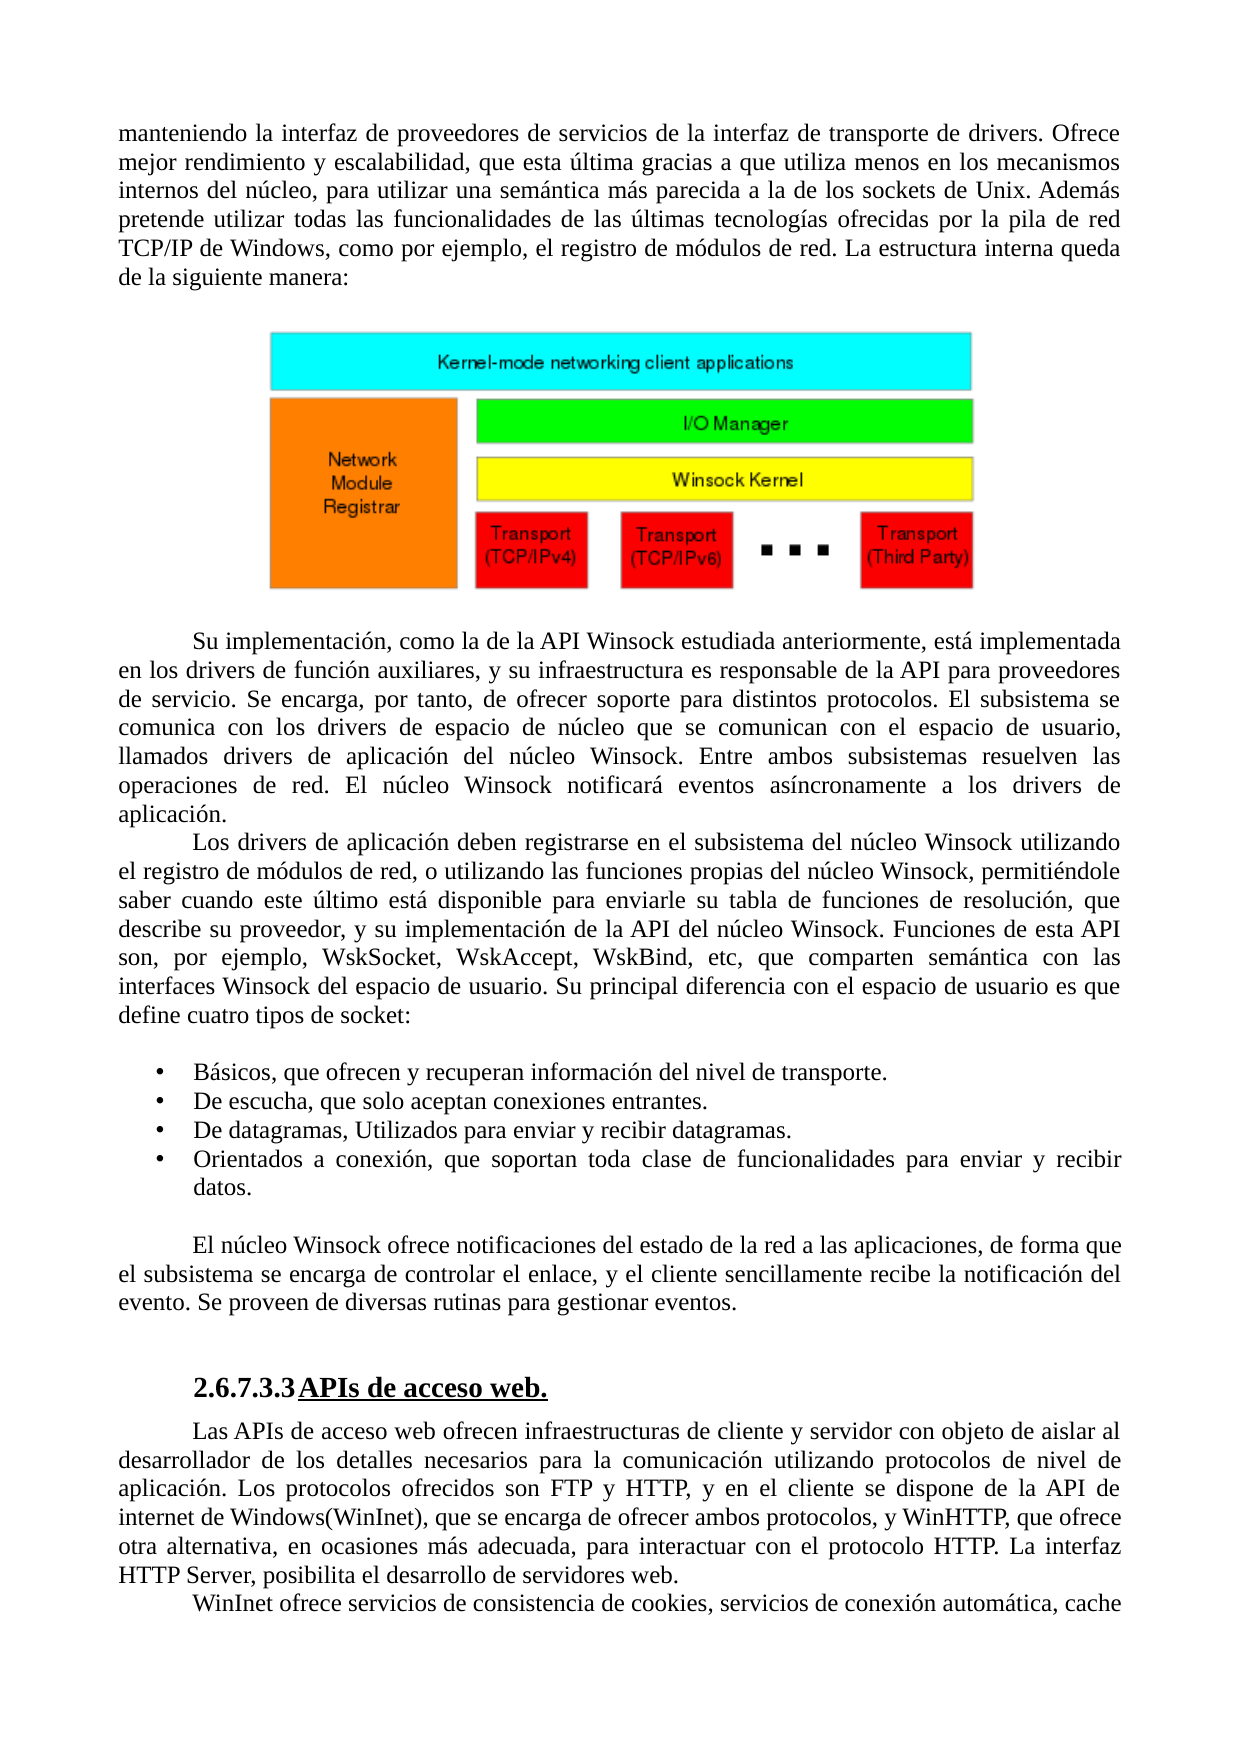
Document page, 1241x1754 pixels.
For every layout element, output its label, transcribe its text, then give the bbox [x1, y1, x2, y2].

text WinInet ofrece servicios de consistencia de cookies, servicios de conexión automática, cache [118, 1588, 1122, 1617]
subtitle APIs de acceso web. [193, 1370, 1122, 1403]
text Su implementación, como la de la API Winsock estudiada anteriormente, está implementada en los drivers de función auxiliares, y su infraestructura es responsable de la API para proveedores de servicio. Se encarga, por tanto, de ofrecer soporte para distintos protocolos. El subsistema se comunica con los drivers de espacio de núcleo que se comunican con el espacio de usuario, llamados drivers de aplicación del núcleo Winsock. Entre ambos subsistemas resuelven las operaciones de red. El núcleo Winsock notificará eventos asíncronamente a los drivers de aplicación. [118, 626, 1122, 827]
text Las APIs de acceso web ofrecen infraestructuras de cliente y servidor con objeto de aislar al desarrollador de los detalles necesarios para la comunicación utilizando protocolos de nivel de aplicación. Los protocolos ofrecidos son FTP y HTTP, y en el cliente se dispone de la API de internet de Windows(WinInet), que se encarga de ofrecer ambos protocolos, y WinHTTP, que ofrece otra alternativa, en ocasiones más adecuada, para interactuar con el protocolo HTTP. La interfaz HTTP Server, posibilita el desarrollo de servidores web. [118, 1416, 1122, 1588]
list Orientados a conexión, que soportan toda clase de funcionalidades para enviar y recibir datos. [156, 1144, 1122, 1201]
text El núcleo Winsock ofrece notificaciones del estado de la red a las aplicaciones, de forma que el subsistema se encarga de controlar el enlace, y el cliente sencillamente recibe la notificación del evento. Se proveen de diversas rutinas para gestionar eventos. [118, 1230, 1122, 1316]
text manteniendo la interfaz de proveedores de servicios de la interfaz de transporte de drivers. Ofrece mejor rendimiento y escalabilidad, que esta última gracias a que utiliza menos en los mecanismos internos del núcleo, para utilizar una semántica más parecida a la de los sockets de Unix. Además pretende utilizar todas las funcionalidades de las últimas tecnologías ofrecidas por la pila de red TCP/IP de Windows, como por ejemplo, el registro de módulos de red. La estructura interna queda de la siguiente manera: [118, 118, 1122, 291]
list De escucha, que solo aceptan conexiones entrantes. [156, 1086, 1122, 1115]
text Los drivers de aplicación deben registrarse en el subsistema del núcleo Winsock utilizando el registro de módulos de red, o utilizando las funciones propias del núcleo Winsock, permitiéndole saber cuando este último está disponible para enviarle su tabla de funciones de resolución, que describe su proveedor, y su implementación de la API del núcleo Winsock. Funciones de esta API son, por ejemplo, WskSocket, WskAccept, WskBind, etc, que comparten semántica con las interfaces Winsock del espacio de usuario. Su principal diferencia con el espacio de usuario es que define cuatro tipos de socket: [118, 827, 1122, 1029]
picture [256, 319, 984, 598]
list De datagramas, Utilizados para enviar y recibir datagramas. [156, 1115, 1122, 1144]
list Básicos, que ofrecen y recuperan información del nivel de transporte. [156, 1057, 1122, 1086]
